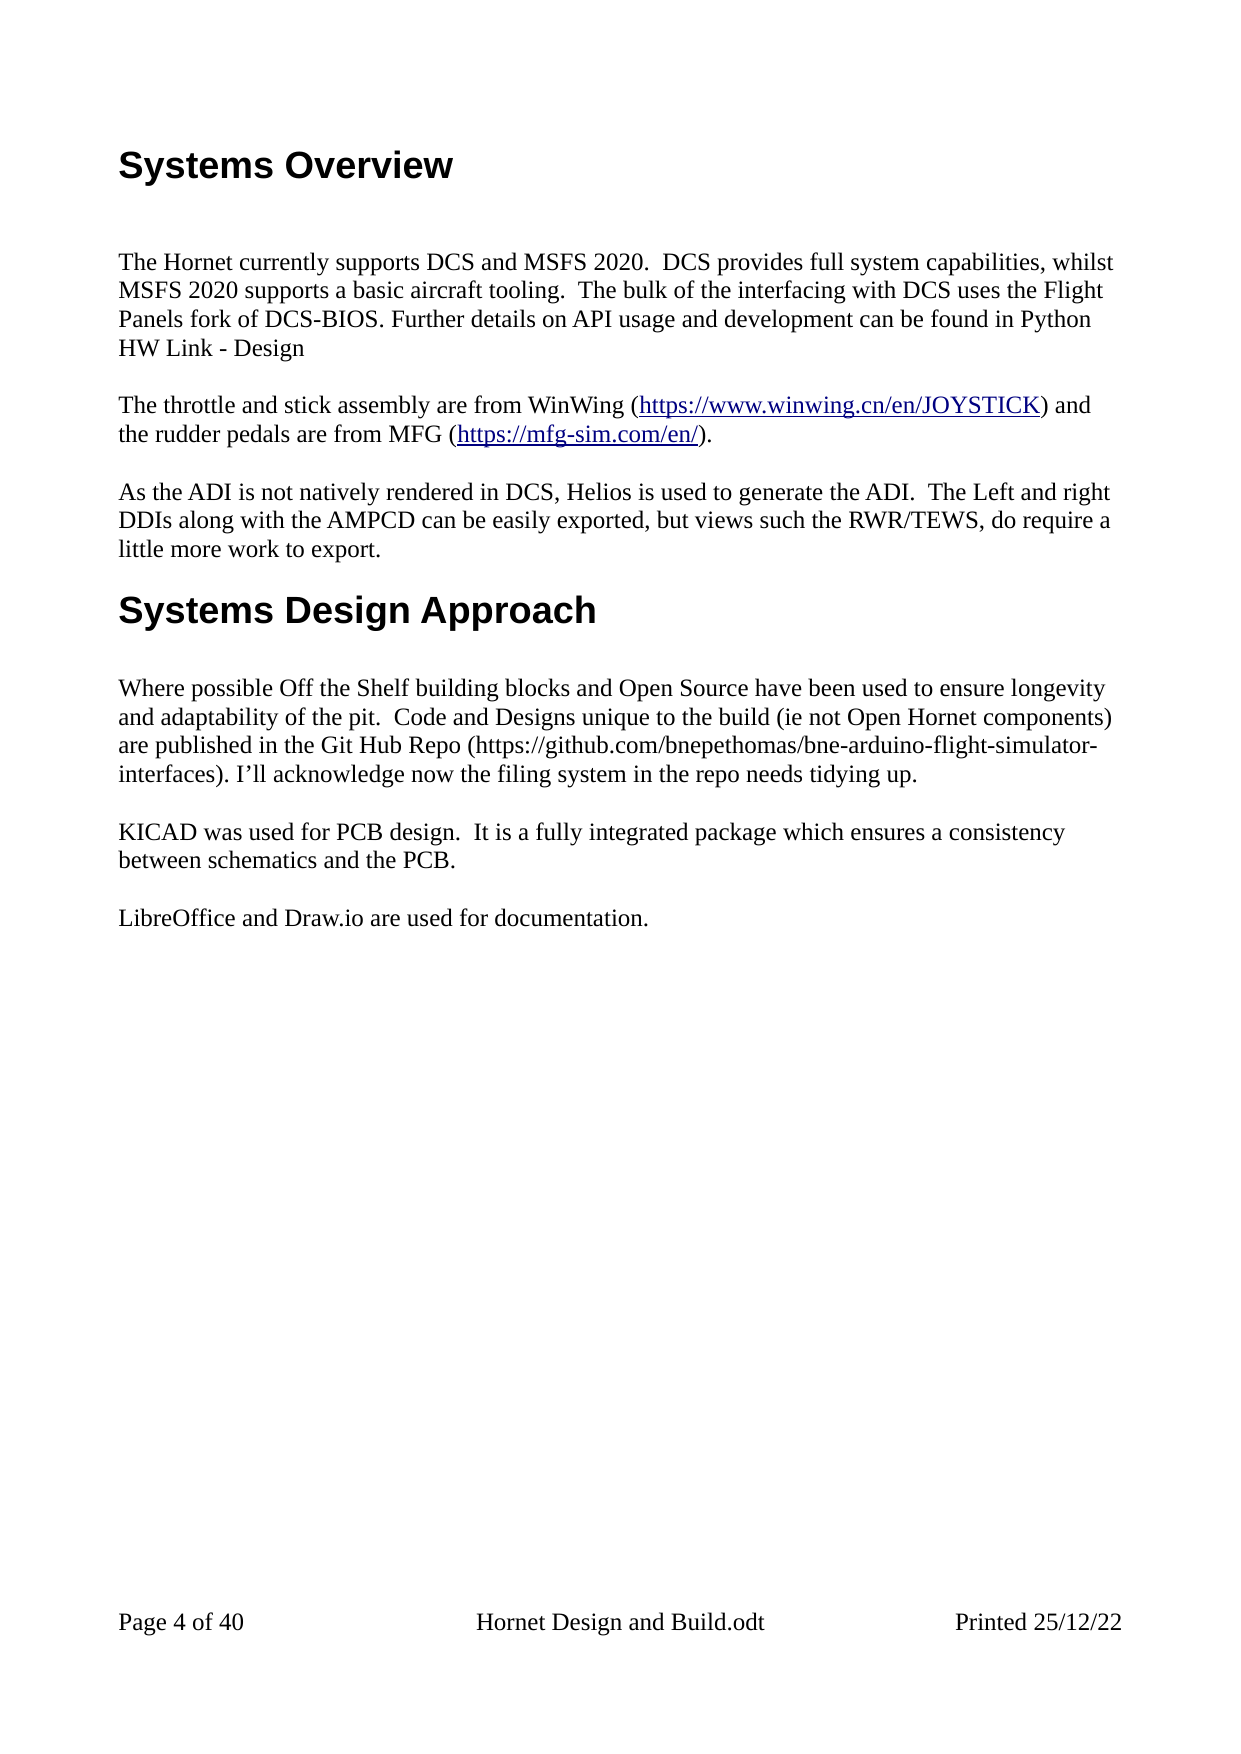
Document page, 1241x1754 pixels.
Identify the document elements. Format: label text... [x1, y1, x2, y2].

text As the ADI is not natively rendered in DCS, Helios is used to generate the ADI. The Left and right DDIs along with the AMPCD can be easily exported, but views such the RWR/TEWS, do require a little more work to export. [118, 477, 1122, 563]
text KICAD was used for PCB design. It is a fully integrated package which ensures a consistency between schematics and the PCB. [118, 817, 1122, 874]
text LibreOffice and Draw.io are used for documentation. [118, 903, 1122, 932]
text The throttle and stick assembly are from WinWing (https://www.winwing.cn/en/JOYSTICK) and the rudder pedals are from MFG (https://mfg-sim.com/en/). [118, 391, 1122, 448]
text Where possible Off the Shelf building blocks and Open Source have been used to ensure longevity and adaptability of the pit. Code and Designs unique to the build (ie not Open Hornet components) are published in the Git Hub Repo (https://github.com/bnepethomas/bne-arduino-flight-simulator-interfaces). I’ll acknowledge now the filing system in the repo needs tidying up. [118, 673, 1122, 788]
subtitle Systems Overview [118, 143, 1122, 187]
subtitle Systems Design Approach [118, 588, 1122, 632]
text The Hornet currently supports DCS and MSFS 2020. DCS provides full system capabilities, whilst MSFS 2020 supports a basic aircraft tooling. The bulk of the interfacing with DCS uses the Flight Panels fork of DCS-BIOS. Further details on API usage and development can be found in Python HW Link - Design [118, 247, 1122, 362]
